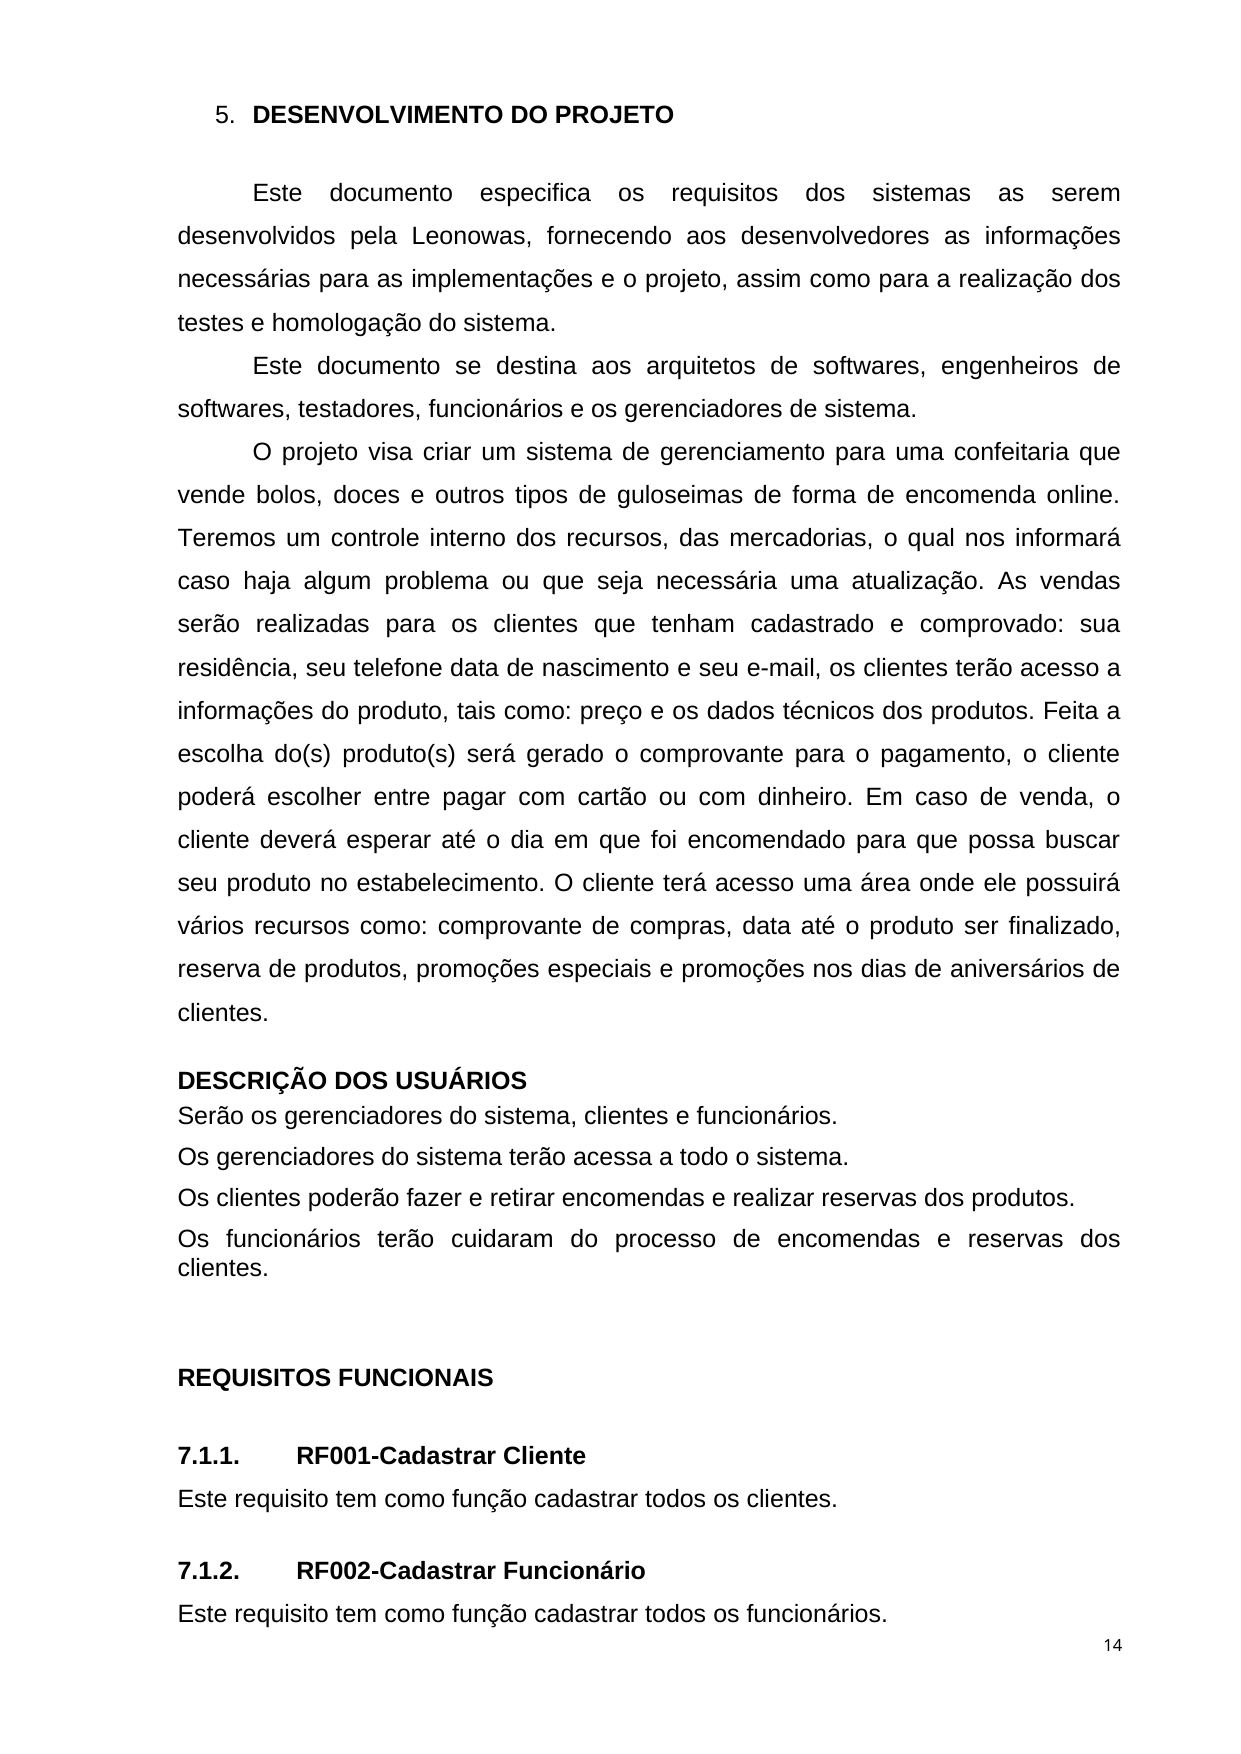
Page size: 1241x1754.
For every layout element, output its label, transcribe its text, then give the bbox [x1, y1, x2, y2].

text Este requisito tem como função cadastrar todos os clientes. [177, 1484, 1122, 1512]
list RF001-Cadastrar Cliente [177, 1441, 1122, 1469]
text Este requisito tem como função cadastrar todos os funcionários. [177, 1599, 1122, 1627]
text Este documento se destina aos arquitetos de softwares, engenheiros de softwares, testadores, funcionários e os gerenciadores de sistema. [177, 351, 1122, 422]
text Os gerenciadores do sistema terão acessa a todo o sistema. [177, 1142, 1122, 1171]
text O projeto visa criar um sistema de gerenciamento para uma confeitaria que vende bolos, doces e outros tipos de guloseimas de forma de encomenda online. Teremos um controle interno dos recursos, das mercadorias, o qual nos informará caso haja algum problema ou que seja necessária uma atualização. As vendas serão realizadas para os clientes que tenham cadastrado e comprovado: sua residência, seu telefone data de nascimento e seu e-mail, os clientes terão acesso a informações do produto, tais como: preço e os dados técnicos dos produtos. Feita a escolha do(s) produto(s) será gerado o comprovante para o pagamento, o cliente poderá escolher entre pagar com cartão ou com dinheiro. Em caso de venda, o cliente deverá esperar até o dia em que foi encomendado para que possa buscar seu produto no estabelecimento. O cliente terá acesso uma área onde ele possuirá vários recursos como: comprovante de compras, data até o produto ser finalizado, reserva de produtos, promoções especiais e promoções nos dias de aniversários de clientes. [177, 437, 1122, 1026]
list RF002-Cadastrar Funcionário [177, 1556, 1122, 1584]
text Este documento especifica os requisitos dos sistemas as serem desenvolvidos pela Leonowas, fornecendo aos desenvolvedores as informações necessárias para as implementações e o projeto, assim como para a realização dos testes e homologação do sistema. [177, 178, 1122, 336]
subtitle REQUISITOS FUNCIONAIS [177, 1362, 1122, 1391]
text Os clientes poderão fazer e retirar encomendas e realizar reservas dos produtos. [177, 1183, 1122, 1212]
text Serão os gerenciadores do sistema, clientes e funcionários. [177, 1101, 1122, 1129]
list DESENVOLVIMENTO DO PROJETO [215, 100, 1122, 129]
subtitle DESCRIÇÃO DOS USUÁRIOS [177, 1066, 1122, 1094]
text Os funcionários terão cuidaram do processo de encomendas e reservas dos clientes. [177, 1224, 1122, 1282]
